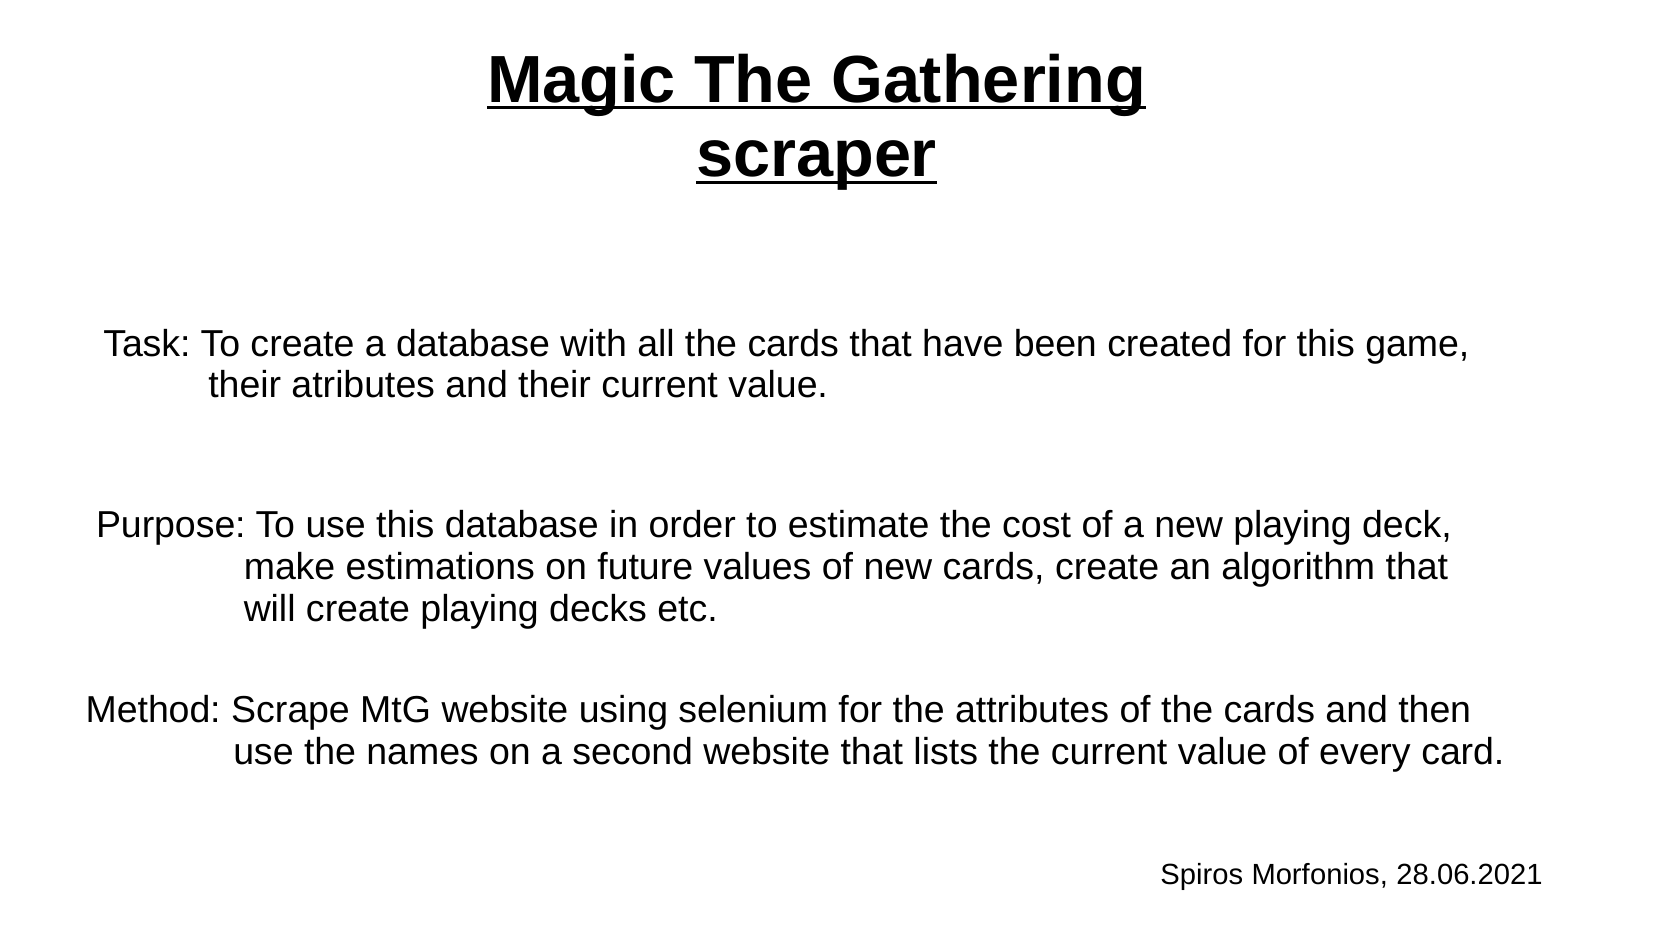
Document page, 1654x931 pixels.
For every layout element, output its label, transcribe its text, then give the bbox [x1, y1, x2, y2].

text_box Task: To create a database with all the cards that have been created for this game, their atributes and their current value. [88, 314, 1496, 414]
text_box Spiros Morfonios, 28.06.2021 [1145, 850, 1561, 910]
text_box Purpose: To use this database in order to estimate the cost of a new playing deck, make estimations on future values of new cards, create an algorithm that will create playing decks etc. [81, 496, 1489, 637]
text_box Magic The Gathering scraper [472, 34, 1193, 272]
text_box Method: Scrape MtG website using selenium for the attributes of the cards and then use the names on a second website that lists the current value of every card. [70, 680, 1572, 780]
